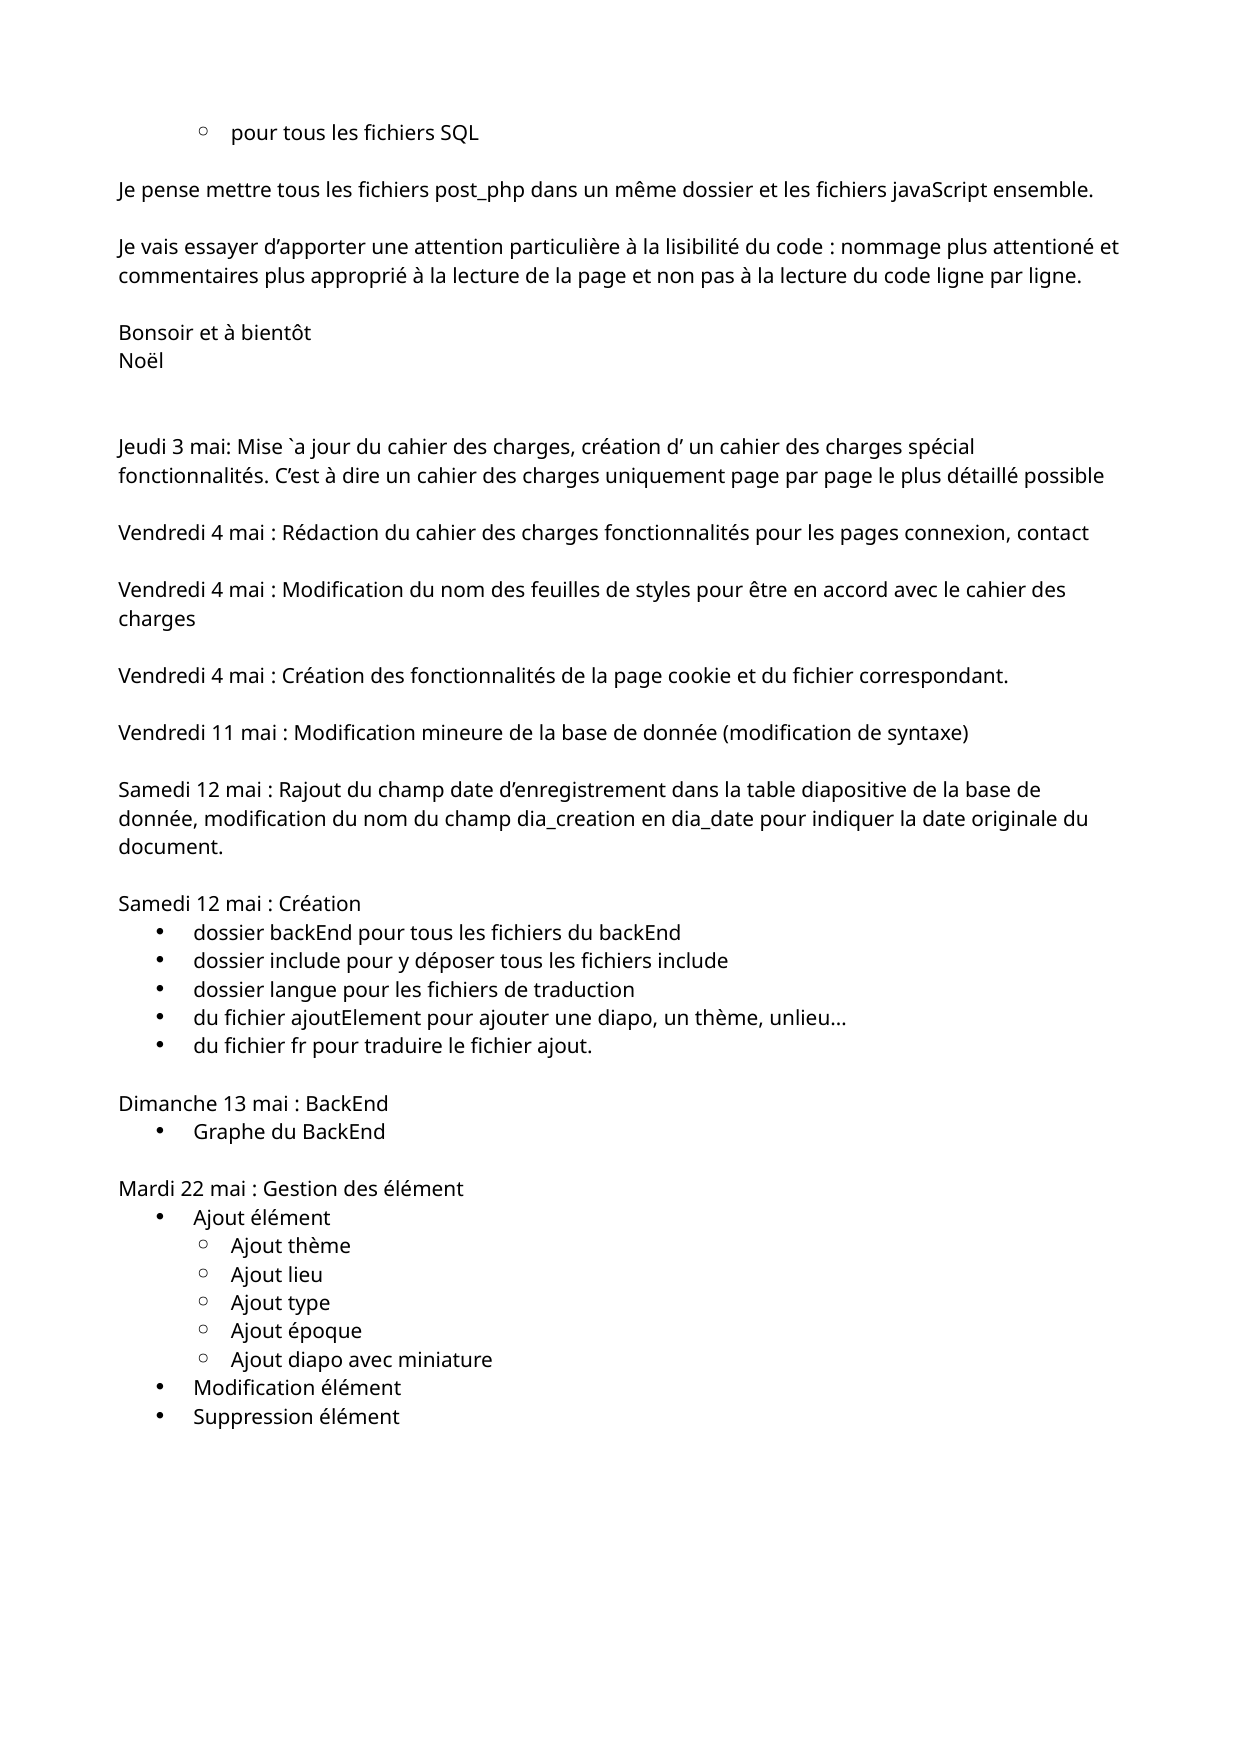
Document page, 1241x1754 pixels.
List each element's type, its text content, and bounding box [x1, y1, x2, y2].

list du fichier ajoutElement pour ajouter une diapo, un thème, unlieu… [156, 1003, 1122, 1032]
list Ajout type [193, 1288, 1122, 1317]
list dossier langue pour les fichiers de traduction [156, 975, 1122, 1003]
list Ajout élément [156, 1203, 1122, 1231]
list Modification élément [156, 1373, 1122, 1402]
text Samedi 12 mai : Rajout du champ date d’enregistrement dans la table diapositive de la base de donnée, modification du nom du champ dia_creation en dia_date pour indiquer la date originale du document. [118, 775, 1122, 861]
text Vendredi 11 mai : Modification mineure de la base de donnée (modification de syntaxe) [118, 718, 1122, 747]
list dossier include pour y déposer tous les fichiers include [156, 946, 1122, 975]
text Samedi 12 mai : Création [118, 889, 1122, 918]
text Je vais essayer d’apporter une attention particulière à la lisibilité du code : nommage plus attentioné et commentaires plus approprié à la lecture de la page et non pas à la lecture du code ligne par ligne. [118, 232, 1122, 289]
list Ajout époque [193, 1317, 1122, 1345]
text Vendredi 4 mai : Modification du nom des feuilles de styles pour être en accord avec le cahier des charges [118, 575, 1122, 632]
list Ajout diapo avec miniature [193, 1345, 1122, 1373]
text Vendredi 4 mai : Rédaction du cahier des charges fonctionnalités pour les pages connexion, contact [118, 518, 1122, 547]
list Ajout lieu [193, 1260, 1122, 1288]
list Ajout thème [193, 1231, 1122, 1260]
text Mardi 22 mai : Gestion des élément [118, 1174, 1122, 1203]
list dossier backEnd pour tous les fichiers du backEnd [156, 918, 1122, 946]
text Vendredi 4 mai : Création des fonctionnalités de la page cookie et du fichier correspondant. [118, 661, 1122, 689]
list du fichier fr pour traduire le fichier ajout. [156, 1032, 1122, 1060]
text Dimanche 13 mai : BackEnd [118, 1089, 1122, 1117]
list Suppression élément [156, 1402, 1122, 1430]
text Jeudi 3 mai: Mise `a jour du cahier des charges, création d’ un cahier des charges spécial fonctionnalités. C’est à dire un cahier des charges uniquement page par page le plus détaillé possible [118, 432, 1122, 489]
text Bonsoir et à bientôt [118, 318, 1122, 347]
text Noël [118, 347, 1122, 375]
list pour tous les fichiers SQL [193, 118, 1122, 147]
list Graphe du BackEnd [156, 1117, 1122, 1146]
text Je pense mettre tous les fichiers post_php dans un même dossier et les fichiers javaScript ensemble. [118, 175, 1122, 204]
